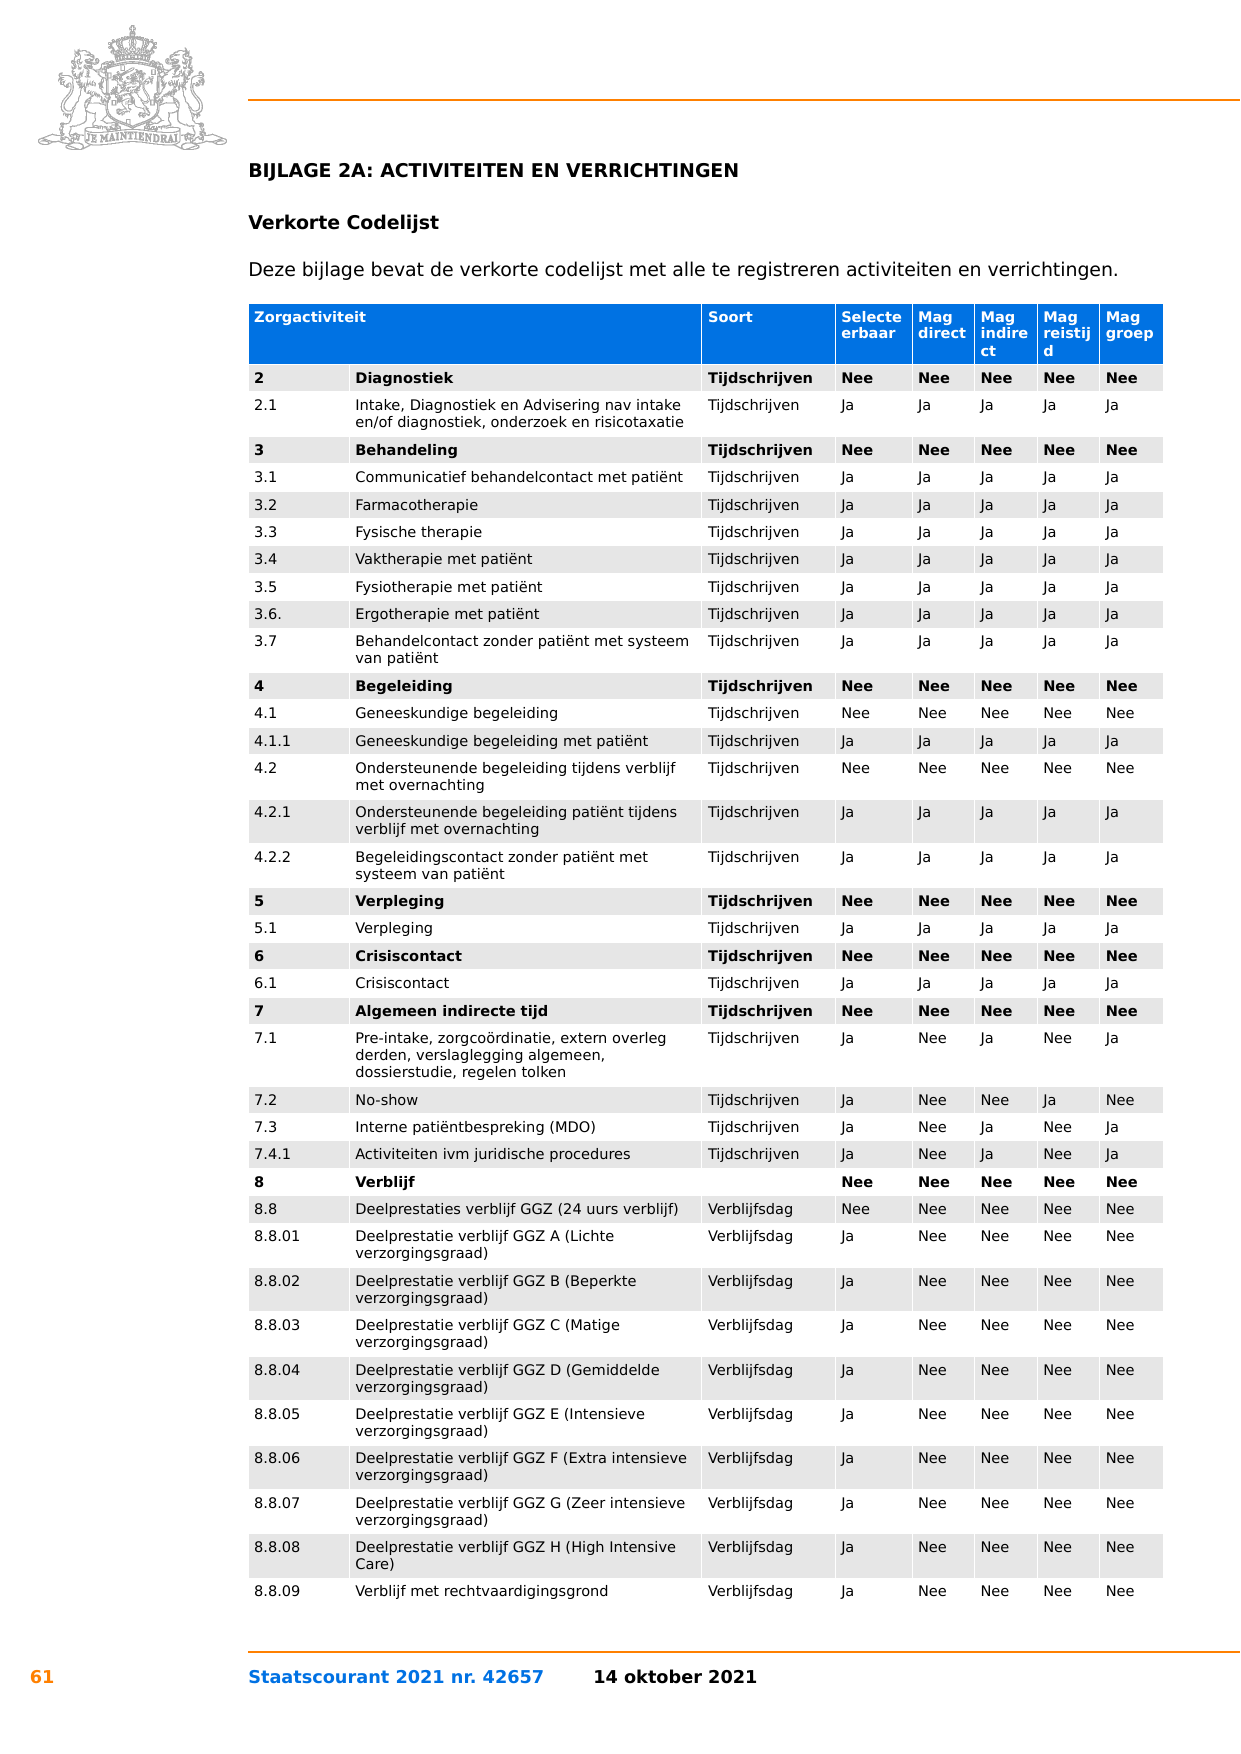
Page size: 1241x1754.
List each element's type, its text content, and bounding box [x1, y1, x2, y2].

table_cell Ja [913, 728, 974, 754]
table_cell Nee [975, 1401, 1037, 1444]
table_cell Ja [975, 1141, 1037, 1168]
table_cell Deelprestatie verblijf GGZ D (Gemiddelde verzorgingsgraad) [350, 1357, 701, 1400]
table_cell 7.4.1 [249, 1141, 349, 1168]
table_cell Deelprestatie verblijf GGZ H (High Intensive Care) [350, 1534, 701, 1578]
table_cell Nee [1038, 1224, 1099, 1267]
table_cell Ja [1100, 519, 1163, 545]
table_cell Verblijfsdag [702, 1446, 835, 1489]
table_cell Ondersteunende begeleiding patiënt tijdens verblijf met overnachting [350, 800, 701, 843]
table_cell Tijdschrijven [702, 1114, 835, 1140]
table_cell Ja [836, 546, 912, 573]
table_cell Nee [975, 1446, 1037, 1489]
table_cell Nee [975, 755, 1037, 798]
table_cell Nee [975, 365, 1037, 391]
table_cell Ja [836, 393, 912, 436]
table_cell Ja [975, 844, 1037, 887]
table_cell Ja [1038, 728, 1099, 754]
table_cell Nee [975, 1313, 1037, 1356]
table_cell Nee [1038, 1313, 1099, 1356]
table_cell Ja [1100, 629, 1163, 672]
table_cell Tijdschrijven [702, 755, 835, 798]
table_cell Tijdschrijven [702, 1087, 835, 1113]
table_cell Ja [1100, 728, 1163, 754]
table_cell Nee [1038, 943, 1099, 969]
table_cell 7.3 [249, 1114, 349, 1140]
table_cell Ja [1038, 574, 1099, 600]
table_cell Ja [1038, 800, 1099, 843]
table_cell Nee [975, 888, 1037, 915]
picture [38, 25, 227, 150]
table_cell Ja [836, 1025, 912, 1086]
table_cell Tijdschrijven [702, 888, 835, 915]
table_cell 3.1 [249, 464, 349, 491]
table_cell Verblijfsdag [702, 1313, 835, 1356]
table_cell Ja [1100, 1114, 1163, 1140]
table_cell Nee [1100, 755, 1163, 798]
table_cell Ja [975, 1025, 1037, 1086]
table_cell Tijdschrijven [702, 519, 835, 545]
table_cell Tijdschrijven [702, 916, 835, 942]
table_cell 4.1 [249, 700, 349, 727]
table_cell Nee [836, 1196, 912, 1223]
table_cell Communicatief behandelcontact met patiënt [350, 464, 701, 491]
table_cell Tijdschrijven [702, 629, 835, 672]
table_cell Nee [1100, 1268, 1163, 1311]
table_header Mag reistijd [1038, 304, 1099, 364]
table_cell No-show [350, 1087, 701, 1113]
table_cell Tijdschrijven [702, 700, 835, 727]
table_cell Tijdschrijven [702, 601, 835, 628]
table_cell Nee [975, 1196, 1037, 1223]
table_cell Nee [1038, 673, 1099, 699]
table_cell Nee [913, 943, 974, 969]
table_cell Verblijfsdag [702, 1401, 835, 1444]
table_cell [702, 1169, 835, 1195]
table_cell Nee [1038, 1490, 1099, 1533]
table_cell Ja [1100, 393, 1163, 436]
table_cell Nee [913, 1534, 974, 1578]
table_cell Ja [1038, 916, 1099, 942]
table_cell Nee [913, 673, 974, 699]
table_cell Nee [913, 1401, 974, 1444]
table_cell Behandeling [350, 437, 701, 463]
table_cell 3.6. [249, 601, 349, 628]
table_cell Nee [913, 998, 974, 1024]
table_cell Nee [836, 1169, 912, 1195]
subtitle Verkorte Codelijst [248, 212, 1163, 234]
table_cell Ja [1038, 546, 1099, 573]
table_cell Nee [1038, 437, 1099, 463]
table_cell Ja [1100, 464, 1163, 491]
table_cell Tijdschrijven [702, 1141, 835, 1168]
table_cell Ja [1038, 393, 1099, 436]
table_cell 6.1 [249, 971, 349, 997]
table_cell Tijdschrijven [702, 971, 835, 997]
table_cell 4.2.1 [249, 800, 349, 843]
table_cell Nee [975, 1087, 1037, 1113]
table_cell Ja [836, 800, 912, 843]
table_cell Nee [975, 437, 1037, 463]
table_cell Nee [1100, 1169, 1163, 1195]
table_cell Tijdschrijven [702, 574, 835, 600]
table_cell Ja [1100, 916, 1163, 942]
table_cell 2 [249, 365, 349, 391]
table_cell Ja [836, 1313, 912, 1356]
table_cell Nee [1100, 943, 1163, 969]
table_cell Tijdschrijven [702, 464, 835, 491]
table_cell Nee [1100, 700, 1163, 727]
table_cell Nee [1100, 1534, 1163, 1578]
table_cell Intake, Diagnostiek en Advisering nav intake en/of diagnostiek, onderzoek en risicotaxatie [350, 393, 701, 436]
table_cell Nee [1100, 1196, 1163, 1223]
table_cell Nee [913, 755, 974, 798]
table_cell Ja [836, 519, 912, 545]
table_cell Nee [913, 1357, 974, 1400]
table_cell Geneeskundige begeleiding met patiënt [350, 728, 701, 754]
table_cell 8.8.07 [249, 1490, 349, 1533]
table_cell 3.7 [249, 629, 349, 672]
table_cell Nee [975, 1169, 1037, 1195]
table_header Mag indirect [975, 304, 1037, 364]
table_cell Geneeskundige begeleiding [350, 700, 701, 727]
table_cell Pre-intake, zorgcoördinatie, extern overleg derden, verslaglegging algemeen, dossierstudie, regelen tolken [350, 1025, 701, 1086]
table_cell 3.4 [249, 546, 349, 573]
table_cell Ja [975, 492, 1037, 518]
table_cell Nee [1100, 1087, 1163, 1113]
table_cell Ja [836, 1490, 912, 1533]
table_cell Verpleging [350, 916, 701, 942]
table_cell 7.2 [249, 1087, 349, 1113]
table_cell Tijdschrijven [702, 1025, 835, 1086]
table_cell Nee [913, 365, 974, 391]
subtitle BIJLAGE 2A: ACTIVITEITEN EN VERRICHTINGEN [248, 160, 1163, 182]
table_cell Tijdschrijven [702, 943, 835, 969]
table_cell 3 [249, 437, 349, 463]
table_cell Nee [1038, 888, 1099, 915]
table_cell Nee [975, 943, 1037, 969]
table_cell Ja [836, 916, 912, 942]
table_cell Verblijfsdag [702, 1534, 835, 1578]
table_cell Tijdschrijven [702, 492, 835, 518]
table_cell Ondersteunende begeleiding tijdens verblijf met overnachting [350, 755, 701, 798]
table_cell Nee [1100, 437, 1163, 463]
table_cell 4.2.2 [249, 844, 349, 887]
table_cell Ja [913, 601, 974, 628]
table_cell Tijdschrijven [702, 800, 835, 843]
table_cell Ja [836, 1534, 912, 1578]
table_cell Nee [913, 1169, 974, 1195]
table_cell Ja [836, 492, 912, 518]
table_cell Nee [913, 1224, 974, 1267]
table_cell Nee [1038, 1357, 1099, 1400]
table_cell Ja [913, 844, 974, 887]
table_cell Nee [1100, 1490, 1163, 1533]
table_cell Ja [1038, 601, 1099, 628]
table_cell Vaktherapie met patiënt [350, 546, 701, 573]
table_cell Deelprestatie verblijf GGZ B (Beperkte verzorgingsgraad) [350, 1268, 701, 1311]
table_cell Behandelcontact zonder patiënt met systeem van patiënt [350, 629, 701, 672]
table_cell Ja [1100, 601, 1163, 628]
table_cell Deelprestatie verblijf GGZ C (Matige verzorgingsgraad) [350, 1313, 701, 1356]
table_cell 8.8.08 [249, 1534, 349, 1578]
table_cell Nee [1038, 1025, 1099, 1086]
table_cell Ja [975, 546, 1037, 573]
table_cell Nee [975, 673, 1037, 699]
table_cell Nee [1038, 998, 1099, 1024]
table_cell Nee [1100, 673, 1163, 699]
table_cell Ja [1038, 519, 1099, 545]
table_cell Ja [836, 1114, 912, 1140]
table_cell Nee [1038, 700, 1099, 727]
table_cell Begeleiding [350, 673, 701, 699]
table_cell 2.1 [249, 393, 349, 436]
table_cell Nee [1100, 888, 1163, 915]
table_cell Tijdschrijven [702, 546, 835, 573]
table_cell Tijdschrijven [702, 437, 835, 463]
table_cell Ergotherapie met patiënt [350, 601, 701, 628]
table_cell Ja [836, 629, 912, 672]
table_cell 8.8.04 [249, 1357, 349, 1400]
table_cell Activiteiten ivm juridische procedures [350, 1141, 701, 1168]
table_cell Ja [836, 971, 912, 997]
table_cell Ja [975, 728, 1037, 754]
table_cell 8.8.06 [249, 1446, 349, 1489]
table_cell 7.1 [249, 1025, 349, 1086]
table_cell Tijdschrijven [702, 728, 835, 754]
table_cell Tijdschrijven [702, 844, 835, 887]
table_cell 8.8.02 [249, 1268, 349, 1311]
table_cell Farmacotherapie [350, 492, 701, 518]
table_cell Nee [975, 1224, 1037, 1267]
table_cell Nee [975, 1357, 1037, 1400]
table_cell Ja [913, 574, 974, 600]
table_cell Ja [975, 800, 1037, 843]
table_cell Nee [1100, 1357, 1163, 1400]
table_cell Ja [975, 601, 1037, 628]
table_cell Diagnostiek [350, 365, 701, 391]
table_cell Nee [975, 700, 1037, 727]
table_cell Nee [1100, 1446, 1163, 1489]
table_cell 8.8.01 [249, 1224, 349, 1267]
table_header Soort [702, 304, 835, 364]
table_cell Ja [913, 464, 974, 491]
table_cell Ja [836, 844, 912, 887]
table_cell Ja [836, 1087, 912, 1113]
table_cell 4 [249, 673, 349, 699]
table_cell Nee [913, 1579, 974, 1605]
table_cell 8.8.03 [249, 1313, 349, 1356]
table_cell Nee [836, 437, 912, 463]
table_cell Nee [913, 1490, 974, 1533]
table_cell Nee [913, 700, 974, 727]
table_cell Nee [1038, 365, 1099, 391]
table_cell Ja [975, 1114, 1037, 1140]
table_cell Nee [1100, 1401, 1163, 1444]
table_cell Deelprestatie verblijf GGZ A (Lichte verzorgingsgraad) [350, 1224, 701, 1267]
text Deze bijlage bevat de verkorte codelijst met alle te registreren activiteiten en verrichtingen. [248, 259, 1163, 281]
table_cell Nee [1100, 998, 1163, 1024]
table_cell Ja [975, 519, 1037, 545]
table_cell Verblijf met rechtvaardigingsgrond [350, 1579, 701, 1605]
table_cell Nee [836, 365, 912, 391]
table_cell 3.3 [249, 519, 349, 545]
table_cell Ja [975, 464, 1037, 491]
table_cell Nee [913, 1313, 974, 1356]
table_cell Crisiscontact [350, 971, 701, 997]
table_header Mag groep [1100, 304, 1163, 364]
table_cell 5 [249, 888, 349, 915]
table_cell Verpleging [350, 888, 701, 915]
table_cell Nee [836, 943, 912, 969]
table_cell Nee [913, 1141, 974, 1168]
table_cell Ja [1100, 574, 1163, 600]
table_cell Ja [836, 1357, 912, 1400]
table_cell Nee [1100, 1313, 1163, 1356]
table_cell 8.8.09 [249, 1579, 349, 1605]
table_cell 3.2 [249, 492, 349, 518]
table_cell Nee [1100, 1224, 1163, 1267]
table_cell Verblijfsdag [702, 1224, 835, 1267]
table_cell Ja [913, 393, 974, 436]
table_header Mag direct [913, 304, 974, 364]
table_cell Tijdschrijven [702, 393, 835, 436]
table_cell Ja [836, 728, 912, 754]
table_cell Nee [836, 998, 912, 1024]
table_cell Ja [1038, 492, 1099, 518]
table_cell Nee [1038, 755, 1099, 798]
table_cell Ja [1100, 971, 1163, 997]
table_cell Nee [913, 1196, 974, 1223]
table_cell Ja [913, 916, 974, 942]
table_cell Ja [1038, 464, 1099, 491]
table_cell Ja [1100, 492, 1163, 518]
table_cell Ja [1100, 844, 1163, 887]
table_cell Verblijfsdag [702, 1357, 835, 1400]
table_cell Nee [975, 1534, 1037, 1578]
table_cell Ja [836, 601, 912, 628]
table_cell Nee [913, 1114, 974, 1140]
table_cell Ja [975, 971, 1037, 997]
table_cell Ja [836, 1141, 912, 1168]
table_cell Verblijfsdag [702, 1268, 835, 1311]
table_cell Ja [836, 1224, 912, 1267]
table_cell Fysische therapie [350, 519, 701, 545]
table_cell Nee [1038, 1401, 1099, 1444]
table_cell Nee [836, 673, 912, 699]
table_cell 4.1.1 [249, 728, 349, 754]
table_cell Nee [1038, 1169, 1099, 1195]
table_cell Ja [975, 574, 1037, 600]
table_cell Ja [1100, 1025, 1163, 1086]
table_cell Ja [1100, 1141, 1163, 1168]
table_cell Ja [836, 1579, 912, 1605]
table_cell Crisiscontact [350, 943, 701, 969]
table_cell Ja [913, 492, 974, 518]
table_cell Ja [975, 916, 1037, 942]
table_cell Tijdschrijven [702, 365, 835, 391]
table_header Selecteerbaar [836, 304, 912, 364]
table_cell Nee [913, 1446, 974, 1489]
table_cell Nee [1038, 1196, 1099, 1223]
table_cell Verblijfsdag [702, 1490, 835, 1533]
table_cell Ja [1100, 546, 1163, 573]
table_cell Nee [913, 1025, 974, 1086]
table_cell Ja [836, 1268, 912, 1311]
table_cell Verblijfsdag [702, 1579, 835, 1605]
table_cell Nee [1038, 1534, 1099, 1578]
table_cell Deelprestatie verblijf GGZ G (Zeer intensieve verzorgingsgraad) [350, 1490, 701, 1533]
table_cell 8.8 [249, 1196, 349, 1223]
table_cell 8.8.05 [249, 1401, 349, 1444]
table_cell Algemeen indirecte tijd [350, 998, 701, 1024]
table_cell Tijdschrijven [702, 998, 835, 1024]
table_cell Nee [836, 700, 912, 727]
table_cell Nee [913, 888, 974, 915]
table_header Zorgactiviteit [249, 304, 701, 364]
table_cell Ja [836, 1401, 912, 1444]
table_cell Ja [1038, 629, 1099, 672]
table_cell 7 [249, 998, 349, 1024]
table_cell 6 [249, 943, 349, 969]
table_cell Nee [975, 1579, 1037, 1605]
table_cell Nee [1100, 1579, 1163, 1605]
table_cell Nee [975, 1490, 1037, 1533]
table_cell Verblijfsdag [702, 1196, 835, 1223]
table_cell Deelprestatie verblijf GGZ F (Extra intensieve verzorgingsgraad) [350, 1446, 701, 1489]
table_cell Ja [1038, 844, 1099, 887]
table_cell Ja [836, 1446, 912, 1489]
table_cell Begeleidingscontact zonder patiënt met systeem van patiënt [350, 844, 701, 887]
table_cell Ja [836, 464, 912, 491]
table_cell Interne patiëntbespreking (MDO) [350, 1114, 701, 1140]
table_cell Ja [836, 574, 912, 600]
table_cell Ja [975, 629, 1037, 672]
table_cell Deelprestaties verblijf GGZ (24 uurs verblijf) [350, 1196, 701, 1223]
table_cell Ja [1038, 1087, 1099, 1113]
table_cell Tijdschrijven [702, 673, 835, 699]
table_cell Ja [913, 971, 974, 997]
table_cell Nee [1038, 1268, 1099, 1311]
table_cell Nee [1038, 1141, 1099, 1168]
table_cell Nee [913, 437, 974, 463]
table_cell 5.1 [249, 916, 349, 942]
table_cell Nee [913, 1087, 974, 1113]
table_cell Ja [913, 629, 974, 672]
table_cell Nee [1038, 1114, 1099, 1140]
table_cell 8 [249, 1169, 349, 1195]
table_cell Nee [1100, 365, 1163, 391]
table_cell Ja [913, 546, 974, 573]
table_cell Ja [1038, 971, 1099, 997]
table_cell Nee [975, 998, 1037, 1024]
table_cell Ja [913, 800, 974, 843]
table_cell Nee [836, 888, 912, 915]
table_cell Nee [913, 1268, 974, 1311]
table_cell 4.2 [249, 755, 349, 798]
table_cell Nee [1038, 1446, 1099, 1489]
table_cell Fysiotherapie met patiënt [350, 574, 701, 600]
table_cell Nee [1038, 1579, 1099, 1605]
table_cell Deelprestatie verblijf GGZ E (Intensieve verzorgingsgraad) [350, 1401, 701, 1444]
table_cell 3.5 [249, 574, 349, 600]
table_cell Ja [913, 519, 974, 545]
table_cell Ja [975, 393, 1037, 436]
table_cell Nee [975, 1268, 1037, 1311]
table_cell Verblijf [350, 1169, 701, 1195]
table_cell Ja [1100, 800, 1163, 843]
table_cell Nee [836, 755, 912, 798]
